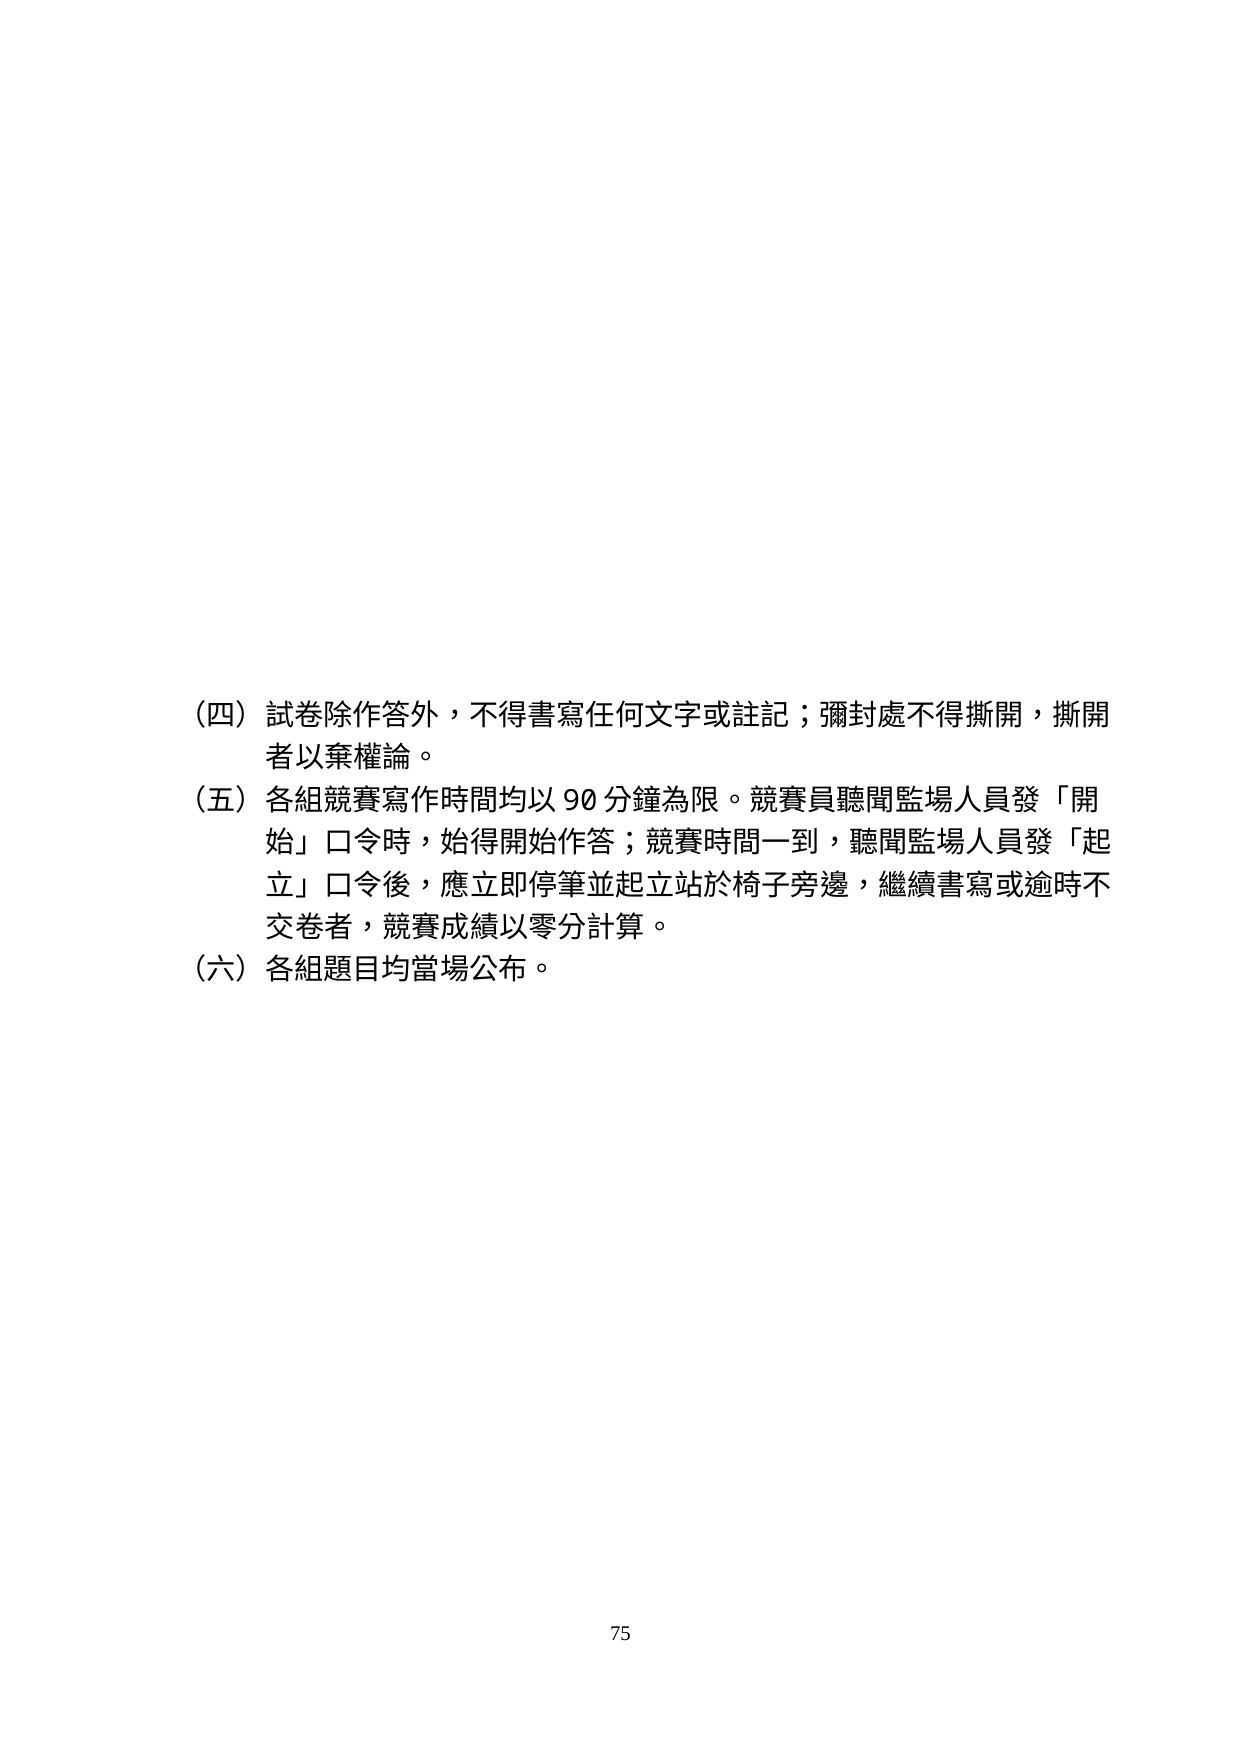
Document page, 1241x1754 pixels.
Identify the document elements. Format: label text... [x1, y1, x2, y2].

text （四）試卷除作答外，不得書寫任何文字或註記；彌封處不得撕開，撕開者以棄權論。 [177, 692, 1122, 776]
text （六）各組題目均當場公布。 [177, 946, 1122, 988]
text （五）各組競賽寫作時間均以90分鐘為限。競賽員聽聞監場人員發「開始」口令時，始得開始作答；競賽時間一到，聽聞監場人員發「起立」口令後，應立即停筆並起立站於椅子旁邊，繼續書寫或逾時不交卷者，競賽成績以零分計算。 [177, 776, 1122, 946]
